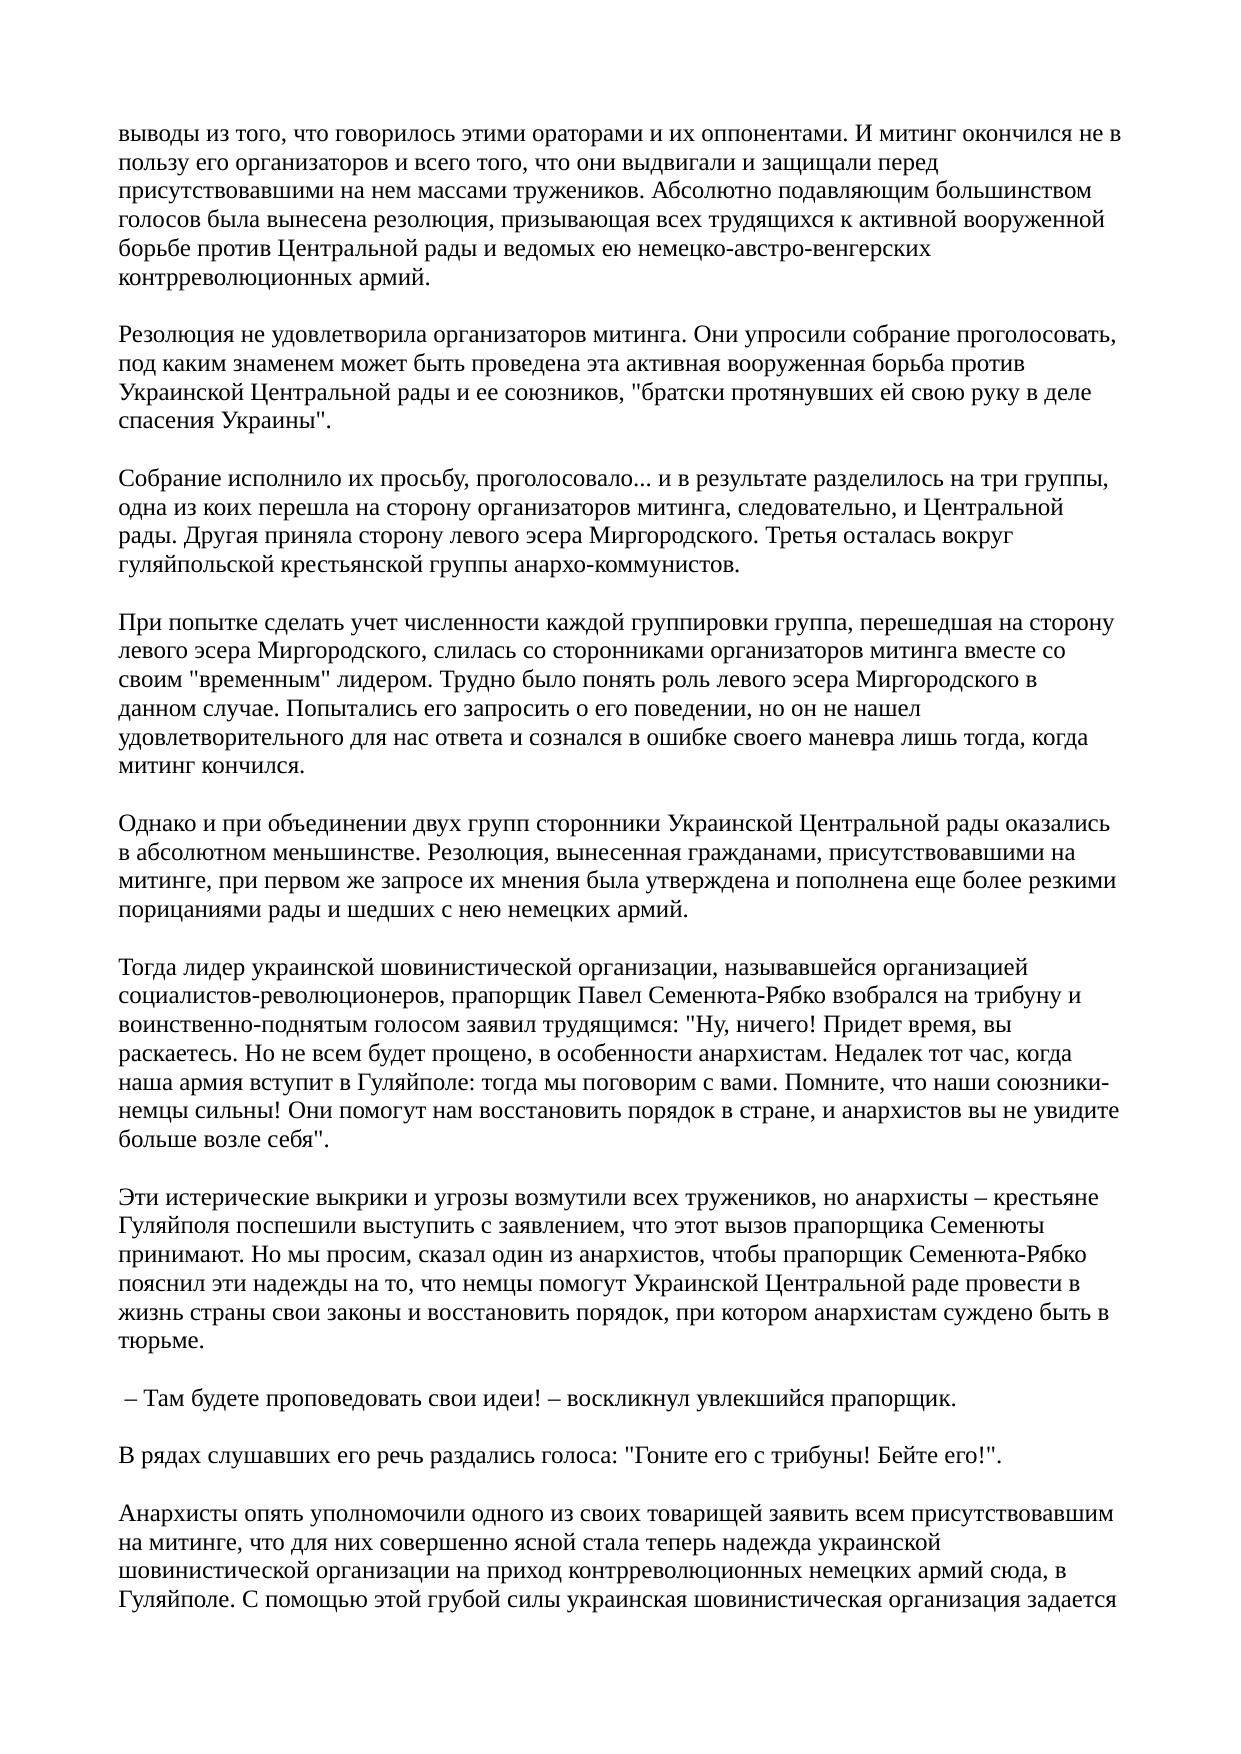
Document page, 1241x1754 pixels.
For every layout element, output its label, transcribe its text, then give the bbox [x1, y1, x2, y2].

text При попытке сделать учет численности каждой группировки группа, перешедшая на сторону левого эсера Миргородского, слилась со сторонниками организаторов митинга вместе со своим "временным" лидером. Трудно было понять роль левого эсера Миргородского в данном случае. Попытались его запросить о его поведении, но он не нашел удовлетворительного для нас ответа и сознался в ошибке своего маневра лишь тогда, когда митинг кончился. [118, 607, 1122, 779]
text Эти истерические выкрики и угрозы возмутили всех тружеников, но анархисты – крестьяне Гуляйполя поспешили выступить с заявлением, что этот вызов прапорщика Семенюты принимают. Но мы просим, сказал один из анархистов, чтобы прапорщик Семенюта-Рябко пояснил эти надежды на то, что немцы помогут Украинской Центральной раде провести в жизнь страны свои законы и восстановить порядок, при котором анархистам суждено быть в тюрьме. [118, 1182, 1122, 1354]
text Тогда лидер украинской шовинистической организации, называвшейся организацией социалистов-революционеров, прапорщик Павел Семенюта-Рябко взобрался на трибуну и воинственно-поднятым голосом заявил трудящимся: "Ну, ничего! Придет время, вы раскаетесь. Но не всем будет прощено, в особенности анархистам. Недалек тот час, когда наша армия вступит в Гуляйполе: тогда мы поговорим с вами. Помните, что наши союзники-немцы сильны! Они помогут нам восстановить порядок в стране, и анархистов вы не увидите больше возле себя". [118, 952, 1122, 1153]
text Анархисты опять уполномочили одного из своих товарищей заявить всем присутствовавшим на митинге, что для них совершенно ясной стала теперь надежда украинской шовинистической организации на приход контрреволюционных немецких армий сюда, в Гуляйполе. С помощью этой грубой силы украинская шовинистическая организация задается [118, 1498, 1122, 1613]
text – Там будете проповедовать свои идеи! – воскликнул увлекшийся прапорщик. [118, 1383, 1122, 1412]
text выводы из того, что говорилось этими ораторами и их оппонентами. И митинг окончился не в пользу его организаторов и всего того, что они выдвигали и защищали перед присутствовавшими на нем массами тружеников. Абсолютно подавляющим большинством голосов была вынесена резолюция, призывающая всех трудящихся к активной вооруженной борьбе против Центральной рады и ведомых ею немецко-австро-венгерских контрреволюционных армий. [118, 118, 1122, 291]
text Собрание исполнило их просьбу, проголосовало... и в результате разделилось на три группы, одна из коих перешла на сторону организаторов митинга, следовательно, и Центральной рады. Другая приняла сторону левого эсера Миргородского. Третья осталась вокруг гуляйпольской крестьянской группы анархо-коммунистов. [118, 463, 1122, 578]
text Резолюция не удовлетворила организаторов митинга. Они упросили собрание проголосовать, под каким знаменем может быть проведена эта активная вооруженная борьба против Украинской Центральной рады и ее союзников, "братски протянувших ей свою руку в деле спасения Украины". [118, 319, 1122, 434]
text Однако и при объединении двух групп сторонники Украинской Центральной рады оказались в абсолютном меньшинстве. Резолюция, вынесенная гражданами, присутствовавшими на митинге, при первом же запросе их мнения была утверждена и пополнена еще более резкими порицаниями рады и шедших с нею немецких армий. [118, 808, 1122, 923]
text В рядах слушавших его речь раздались голоса: "Гоните его с трибуны! Бейте его!". [118, 1441, 1122, 1469]
